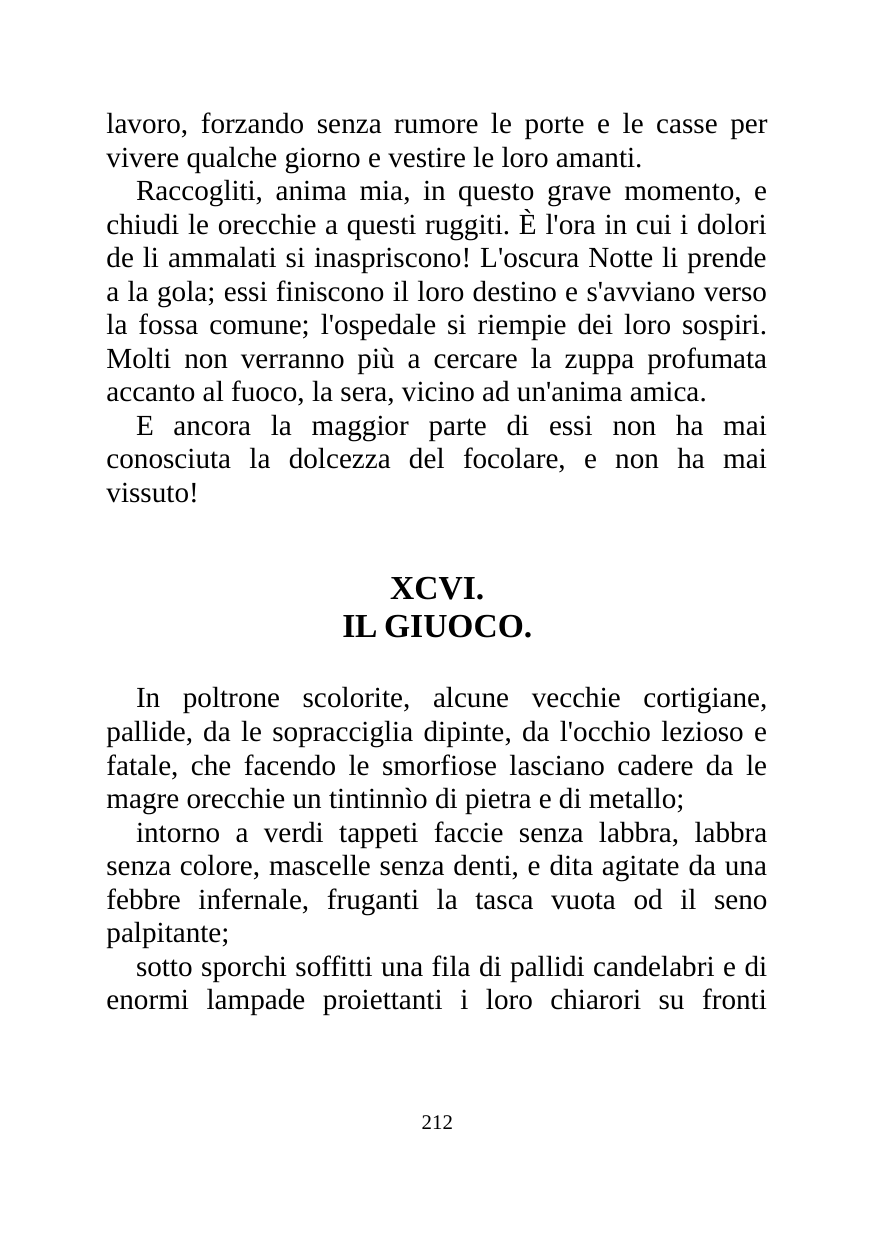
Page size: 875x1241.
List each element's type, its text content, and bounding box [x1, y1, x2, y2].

text In poltrone scolorite, alcune vecchie cortigiane, pallide, da le sopracciglia dipinte, da l'occhio lezioso e fatale, che facendo le smorfiose lasciano cadere da le magre orecchie un tintinnìo di pietra e di metallo; [106, 681, 768, 815]
text Raccogliti, anima mia, in questo grave momento, e chiudi le orecchie a questi ruggiti. È l'ora in cui i dolori de li ammalati si inaspriscono! L'oscura Notte li prende a la gola; essi finiscono il loro destino e s'avviano verso la fossa comune; l'ospedale si riempie dei loro sospiri. Molti non verranno più a cercare la zuppa profumata accanto al fuoco, la sera, vicino ad un'anima amica. [106, 173, 768, 408]
text intorno a verdi tappeti faccie senza labbra, labbra senza colore, mascelle senza denti, e dita agitate da una febbre infernale, fruganti la tasca vuota od il seno palpitante; [106, 815, 768, 949]
text E ancora la maggior parte di essi non ha mai conosciuta la dolcezza del focolare, e non ha mai vissuto! [106, 408, 768, 509]
text sotto sporchi soffitti una fila di pallidi candelabri e di enormi lampade proiettanti i loro chiarori su fronti [106, 949, 768, 1016]
subtitle XCVI. IL GIUOCO. [106, 568, 768, 645]
text lavoro, forzando senza rumore le porte e le casse per vivere qualche giorno e vestire le loro amanti. [106, 106, 768, 173]
